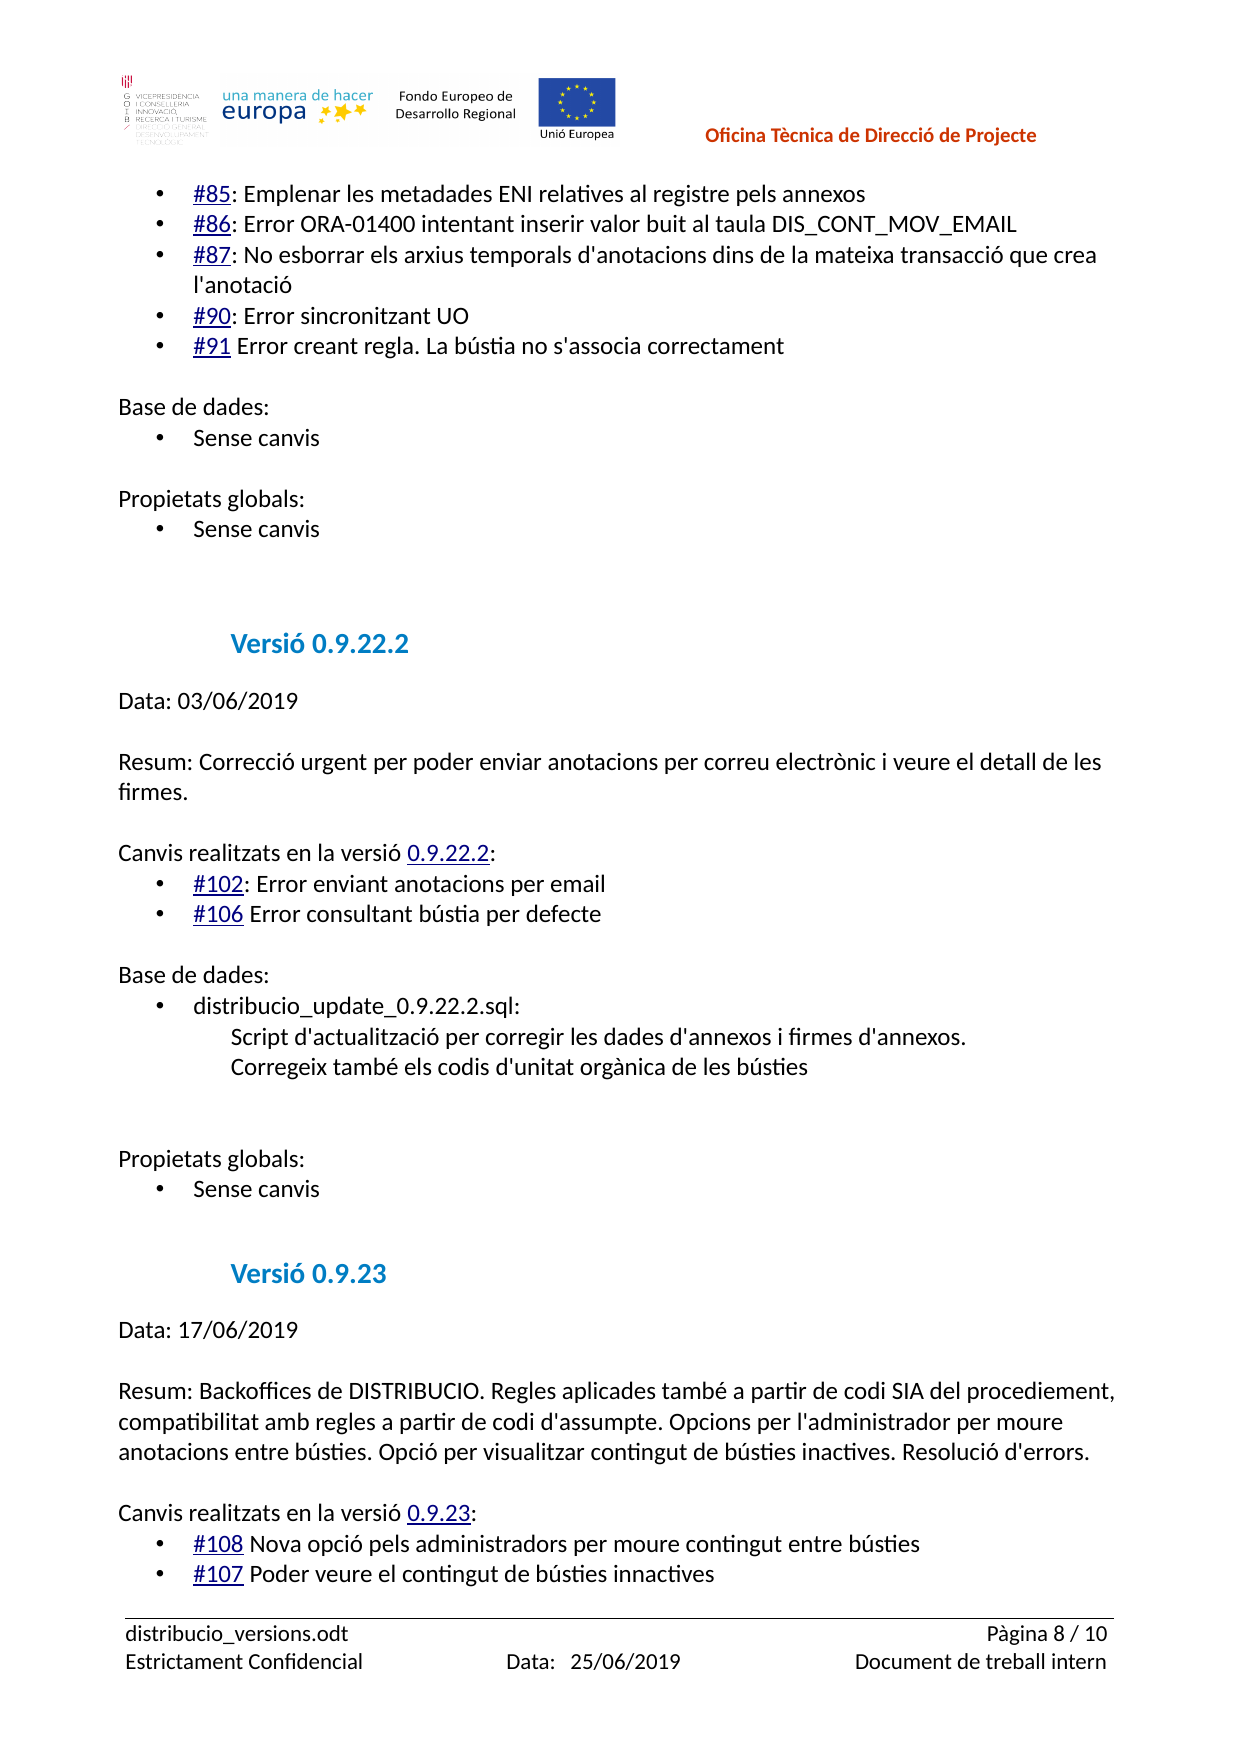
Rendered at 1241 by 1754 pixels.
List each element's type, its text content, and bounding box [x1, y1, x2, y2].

text Resum: Backoffices de DISTRIBUCIO. Regles aplicades també a partir de codi SIA del procediement, compatibilitat amb regles a partir de codi d'assumpte. Opcions per l'administrador per moure anotacions entre bústies. Opció per visualitzar contingut de bústies inactives. Resolució d'errors. [118, 1375, 1122, 1467]
text Data: 03/06/2019 [118, 685, 1122, 715]
text Canvis realitzats en la versió 0.9.23: [118, 1497, 1122, 1528]
text Resum: Correcció urgent per poder enviar anotacions per correu electrònic i veure el detall de les firmes. [118, 746, 1122, 807]
list #86: Error ORA-01400 intentant inserir valor buit al taula DIS_CONT_MOV_EMAIL [156, 208, 1122, 239]
text Propietats globals: [118, 483, 1122, 513]
list Corregeix també els codis d'unitat orgànica de les bústies [193, 1051, 1122, 1082]
list #107 Poder veure el contingut de bústies innactives [156, 1558, 1122, 1589]
text Canvis realitzats en la versió 0.9.22.2: [118, 837, 1122, 868]
list distribucio_update_0.9.22.2.sql: [156, 990, 1122, 1021]
text Base de dades: [118, 959, 1122, 990]
text Data: 17/06/2019 [118, 1314, 1122, 1345]
list Sense canvis [156, 1173, 1122, 1204]
list #102: Error enviant anotacions per email [156, 868, 1122, 898]
text Base de dades: [118, 391, 1122, 422]
picture [118, 73, 213, 147]
list Sense canvis [156, 513, 1122, 544]
subtitle Versió 0.9.22.2 [153, 626, 1122, 661]
picture [219, 73, 621, 147]
list #90: Error sincronitzant UO [156, 300, 1122, 330]
list Script d'actualització per corregir les dades d'annexos i firmes d'annexos. [193, 1021, 1122, 1051]
list #106 Error consultant bústia per defecte [156, 898, 1122, 929]
list #87: No esborrar els arxius temporals d'anotacions dins de la mateixa transacció que crea l'anotació [156, 239, 1122, 300]
list #85: Emplenar les metadades ENI relatives al registre pels annexos [156, 178, 1122, 208]
subtitle Versió 0.9.23 [153, 1255, 1122, 1291]
list #108 Nova opció pels administradors per moure contingut entre bústies [156, 1528, 1122, 1558]
list Sense canvis [156, 422, 1122, 452]
text Propietats globals: [118, 1143, 1122, 1173]
list #91 Error creant regla. La bústia no s'associa correctament [156, 330, 1122, 361]
